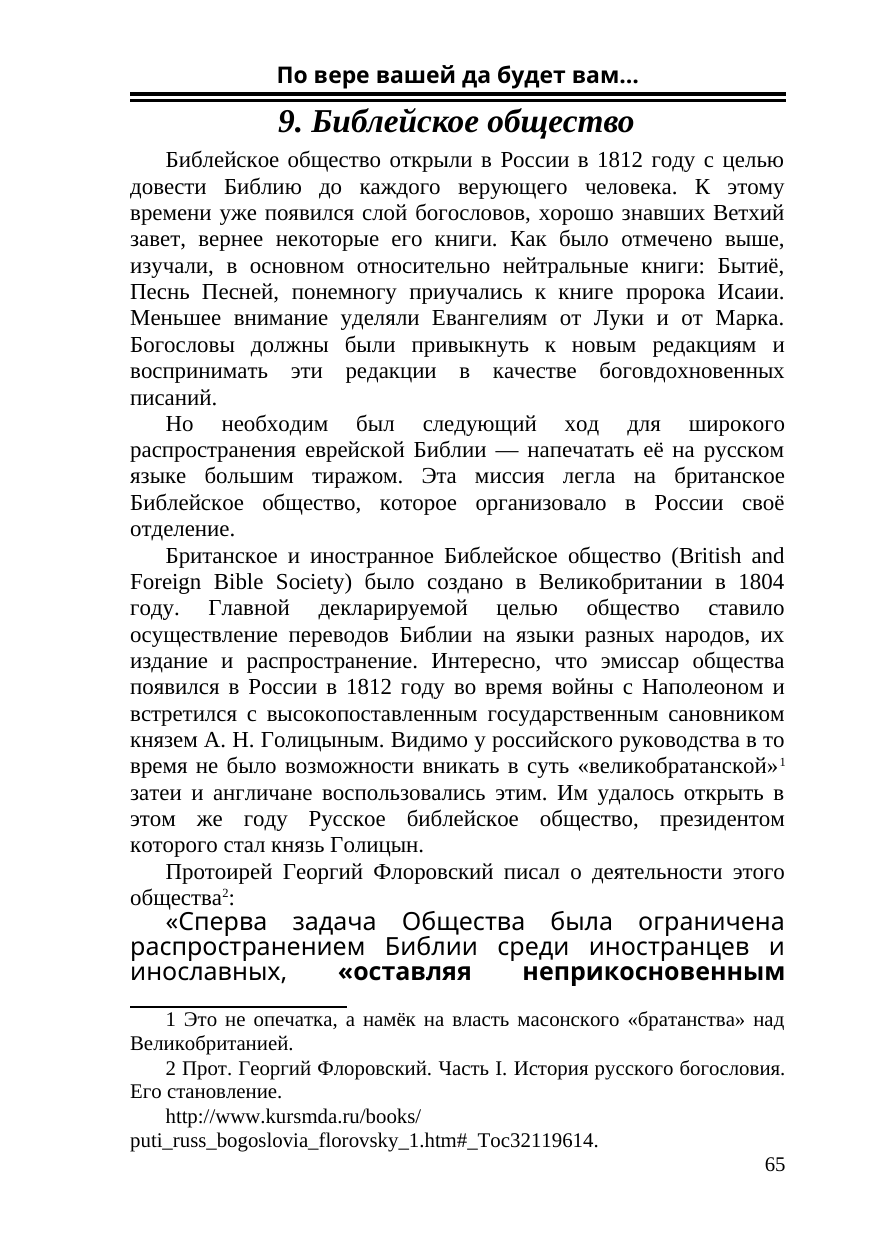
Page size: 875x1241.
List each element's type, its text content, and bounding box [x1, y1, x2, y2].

subtitle 9. Библейское общество [130, 102, 786, 140]
text Библейское общество открыли в России в 1812 году с целью довести Библию до каждого верующего человека. К этому времени уже появился слой богословов, хорошо знавших Ветхий завет, вернее некоторые его книги. Как было отмечено выше, изучали, в основном относительно нейтральные книги: Бытиё, Песнь Песней, понемногу приучались к книге пророка Исаии. Меньшее внимание уделяли Евангелиям от Луки и от Марка. Богословы должны были привыкнуть к новым редакциям и воспринимать эти редакции в качестве боговдохновенных писаний. [130, 146, 786, 410]
text Протоирей Георгий Флоровский писал о деятельности этого общества: [130, 858, 786, 911]
text http://www.kursmda.ru/books/puti_russ_bogoslovia_florovsky_1.htm#_Toc32119614. [130, 1103, 786, 1152]
text Британское и иностранное Библейское общество (British and Foreign Bible Society) было создано в Великобритании в 1804 году. Главной декларируемой целью общество ставило осуществление переводов Библии на языки разных народов, их издание и распространение. Интересно, что эмиссар общества появился в России в 1812 году во время войны с Наполеоном и встретился с высокопоставленным государственным сановником князем А. Н. Голицыным. Видимо у российского руководства в то время не было возможности вникать в суть «великобратанской» затеи и англичане воспользовались этим. Им удалось открыть в этом же году Русское библейское общество, президентом которого стал князь Голицын. [130, 542, 786, 858]
text Но необходим был следующий ход для широкого распространения еврейской Библии — напечатать её на русском языке большим тиражом. Эта миссия легла на британское Библейское общество, которое организовало в России своё отделение. [130, 410, 786, 542]
text «Сперва задача Общества была ограничена распространением Библии среди иностранцев и инославных, «оставляя неприкосновенным [130, 911, 786, 986]
text Прот. Георгий Флоровский. Часть I. История русского богословия. Его становление. [130, 1055, 786, 1103]
text Это не опечатка, а намёк на власть масонского «братанства» над Великобританией. [130, 1007, 786, 1055]
